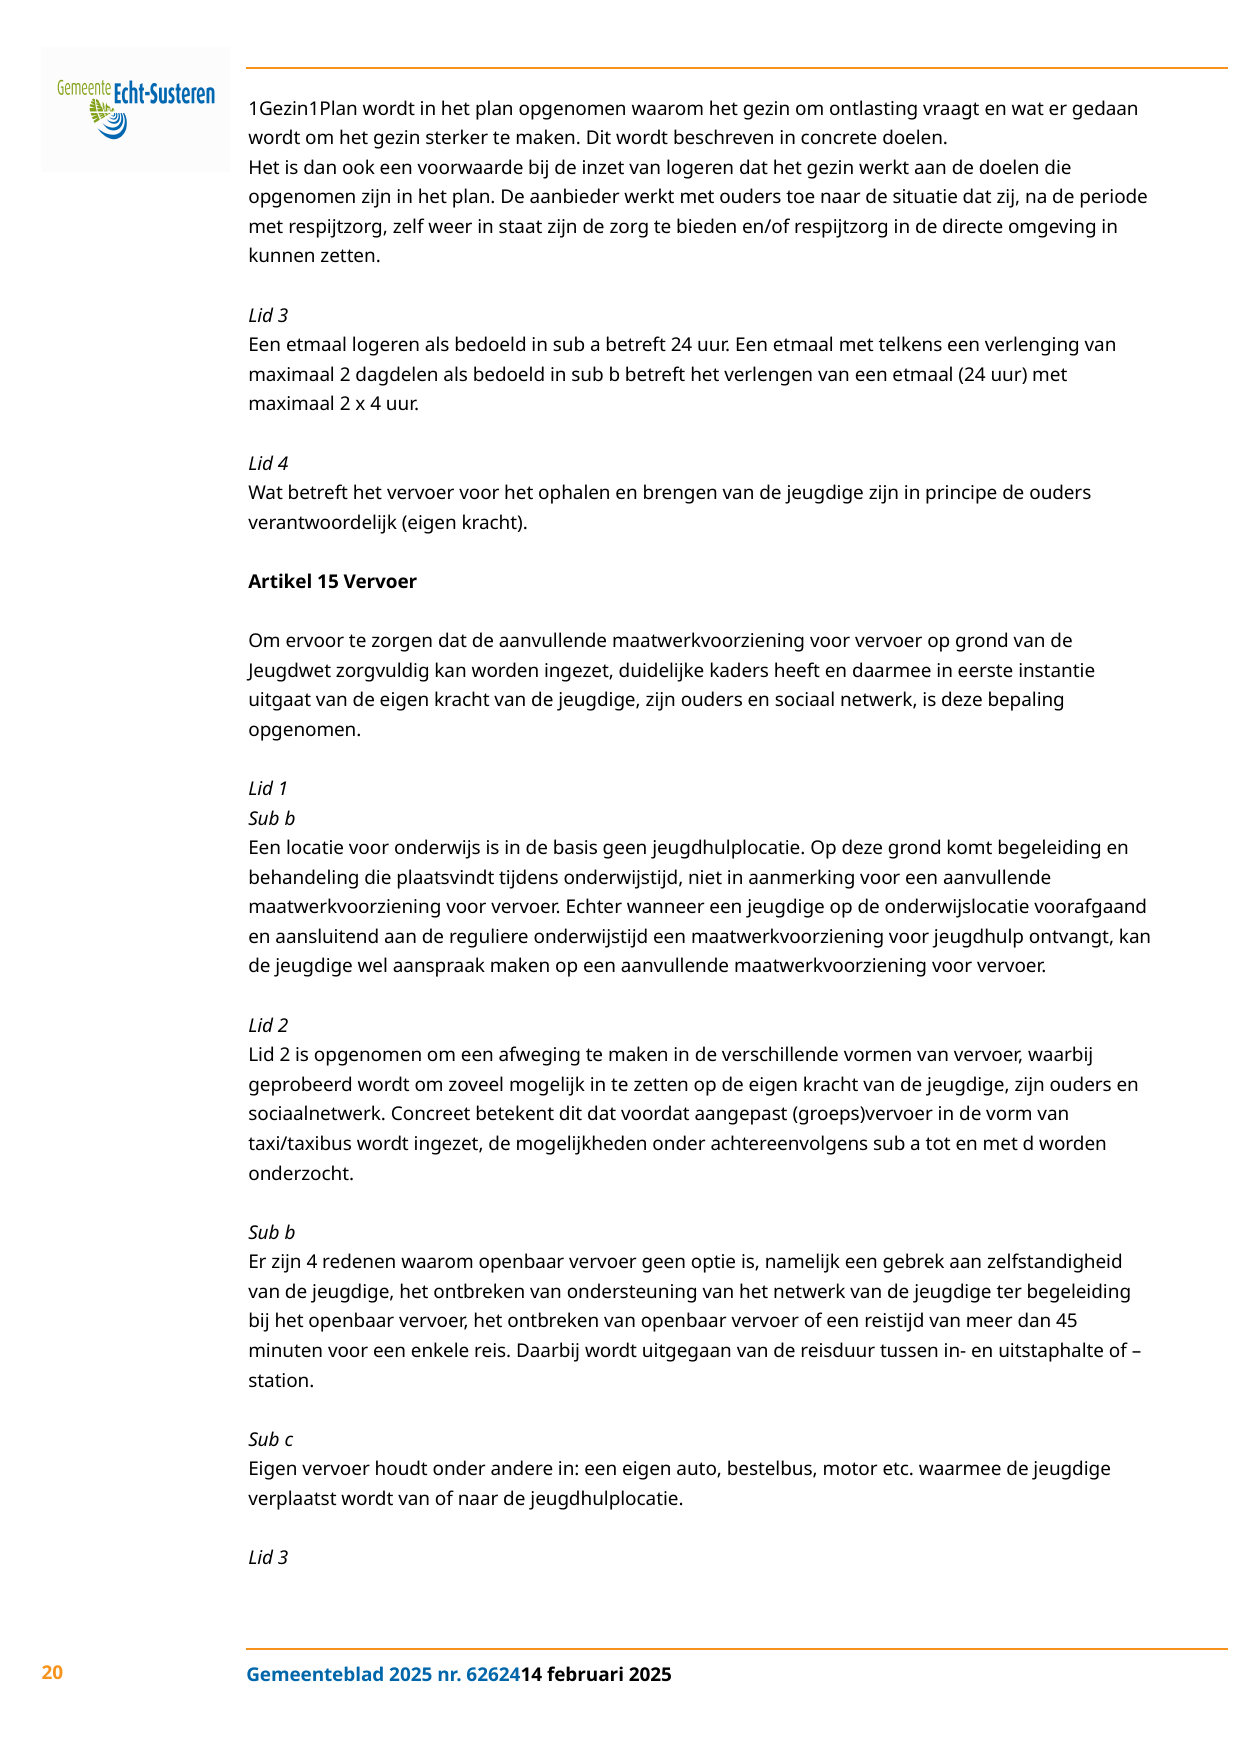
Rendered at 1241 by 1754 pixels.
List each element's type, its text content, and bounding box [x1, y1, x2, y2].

text Het is dan ook een voorwaarde bij de inzet van logeren dat het gezin werkt aan de doelen die opgenomen zijn in het plan. De aanbieder werkt met ouders toe naar de situatie dat zij, na de periode met respijtzorg, zelf weer in staat zijn de zorg te bieden en/of respijtzorg in de directe omgeving in kunnen zetten. [248, 154, 1152, 268]
text Wat betreft het vervoer voor het ophalen en brengen van de jeugdige zijn in principe de ouders verantwoordelijk (eigen kracht). [248, 479, 1152, 535]
text Artikel 15 Vervoer [248, 568, 1152, 594]
text 1Gezin1Plan wordt in het plan opgenomen waarom het gezin om ontlasting vraagt en wat er gedaan wordt om het gezin sterker te maken. Dit wordt beschreven in concrete doelen. [248, 95, 1152, 150]
text Sub c [248, 1426, 1152, 1452]
text Er zijn 4 redenen waarom openbaar vervoer geen optie is, namelijk een gebrek aan zelfstandigheid van de jeugdige, het ontbreken van ondersteuning van het netwerk van de jeugdige ter begeleiding bij het openbaar vervoer, het ontbreken van openbaar vervoer of een reistijd van meer dan 45 minuten voor een enkele reis. Daarbij wordt uitgegaan van de reisduur tussen in- en uitstaphalte of – station. [248, 1248, 1152, 1393]
text Lid 4 [248, 450, 1152, 476]
text Sub b [248, 1219, 1152, 1245]
picture [41, 47, 231, 172]
text Lid 3 [248, 1544, 1152, 1570]
text Sub b [248, 805, 1152, 831]
text Lid 3 [248, 302, 1152, 328]
text Lid 2 [248, 1012, 1152, 1038]
text Lid 1 [248, 775, 1152, 801]
text Lid 2 is opgenomen om een afweging te maken in de verschillende vormen van vervoer, waarbij geprobeerd wordt om zoveel mogelijk in te zetten op de eigen kracht van de jeugdige, zijn ouders en sociaalnetwerk. Concreet betekent dit dat voordat aangepast (groeps)vervoer in de vorm van taxi/taxibus wordt ingezet, de mogelijkheden onder achtereenvolgens sub a tot en met d worden onderzocht. [248, 1041, 1152, 1186]
text Een locatie voor onderwijs is in de basis geen jeugdhulplocatie. Op deze grond komt begeleiding en behandeling die plaatsvindt tijdens onderwijstijd, niet in aanmerking voor een aanvullende maatwerkvoorziening voor vervoer. Echter wanneer een jeugdige op de onderwijslocatie voorafgaand en aansluitend aan de reguliere onderwijstijd een maatwerkvoorziening voor jeugdhulp ontvangt, kan de jeugdige wel aanspraak maken op een aanvullende maatwerkvoorziening voor vervoer. [248, 834, 1152, 978]
text Een etmaal logeren als bedoeld in sub a betreft 24 uur. Een etmaal met telkens een verlenging van maximaal 2 dagdelen als bedoeld in sub b betreft het verlengen van een etmaal (24 uur) met maximaal 2 x 4 uur. [248, 331, 1152, 416]
text Eigen vervoer houdt onder andere in: een eigen auto, bestelbus, motor etc. waarmee de jeugdige verplaatst wordt van of naar de jeugdhulplocatie. [248, 1456, 1152, 1511]
text Om ervoor te zorgen dat de aanvullende maatwerkvoorziening voor vervoer op grond van de Jeugdwet zorgvuldig kan worden ingezet, duidelijke kaders heeft en daarmee in eerste instantie uitgaat van de eigen kracht van de jeugdige, zijn ouders en sociaal netwerk, is deze bepaling opgenomen. [248, 627, 1152, 742]
